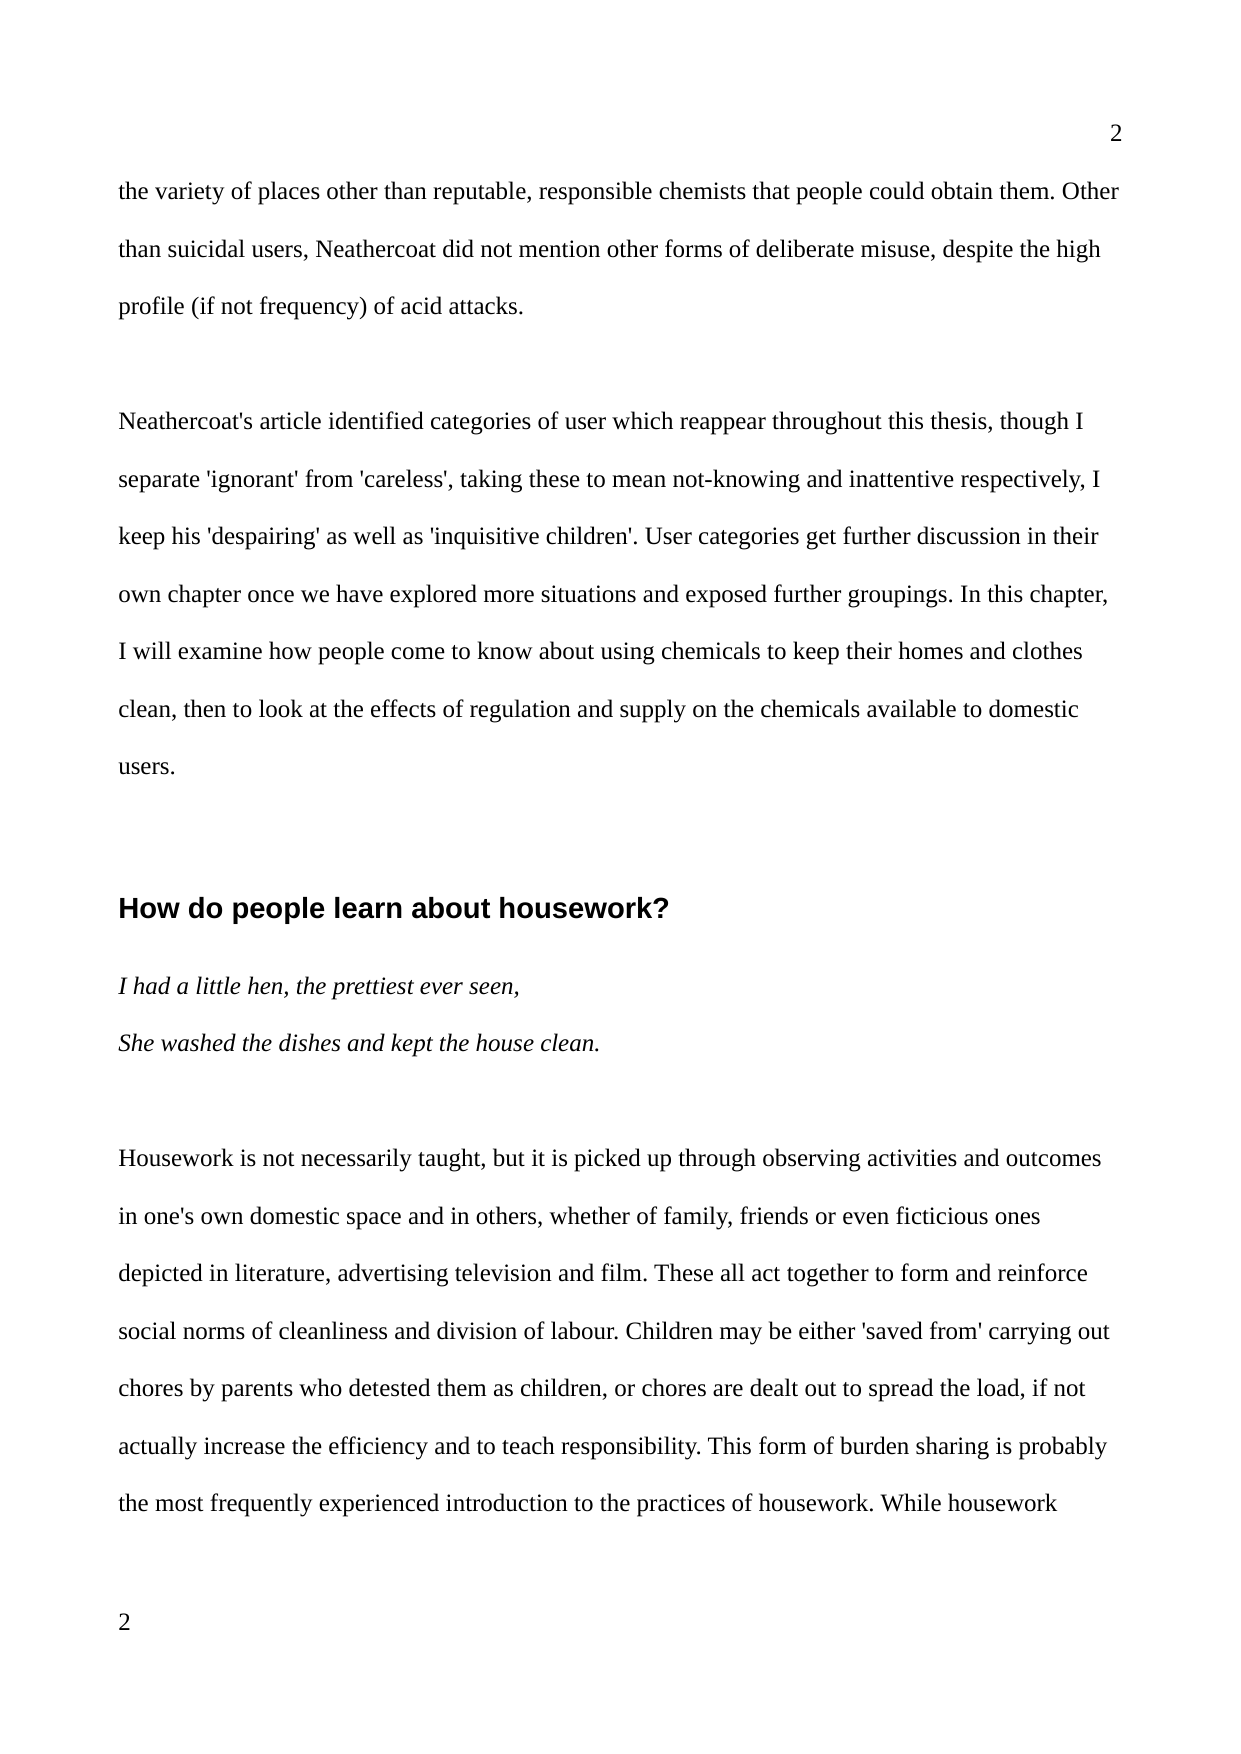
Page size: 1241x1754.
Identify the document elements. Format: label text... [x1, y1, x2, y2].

text Neathercoat's article identified categories of user which reappear throughout this thesis, though I separate 'ignorant' from 'careless', taking these to mean not-knowing and inattentive respectively, I keep his 'despairing' as well as 'inquisitive children'. User categories get further discussion in their own chapter once we have explored more situations and exposed further groupings. In this chapter, I will examine how people come to know about using chemicals to keep their homes and clothes clean, then to look at the effects of regulation and supply on the chemicals available to domestic users. [118, 406, 1122, 780]
text the variety of places other than reputable, responsible chemists that people could obtain them. Other than suicidal users, Neathercoat did not mention other forms of deliberate misuse, despite the high profile (if not frequency) of acid attacks. [118, 176, 1122, 320]
subtitle How do people learn about housework? [118, 891, 1122, 925]
text Housework is not necessarily taught, but it is picked up through observing activities and outcomes in one's own domestic space and in others, whether of family, friends or even ficticious ones depicted in literature, advertising television and film. These all act together to form and reinforce social norms of cleanliness and division of labour. Children may be either 'saved from' carrying out chores by parents who detested them as children, or chores are dealt out to spread the load, if not actually increase the efficiency and to teach responsibility. This form of burden sharing is probably the most frequently experienced introduction to the practices of housework. While housework [118, 1143, 1122, 1517]
text She washed the dishes and kept the house clean. [118, 1028, 1122, 1057]
text I had a little hen, the prettiest ever seen, [118, 971, 1122, 1000]
